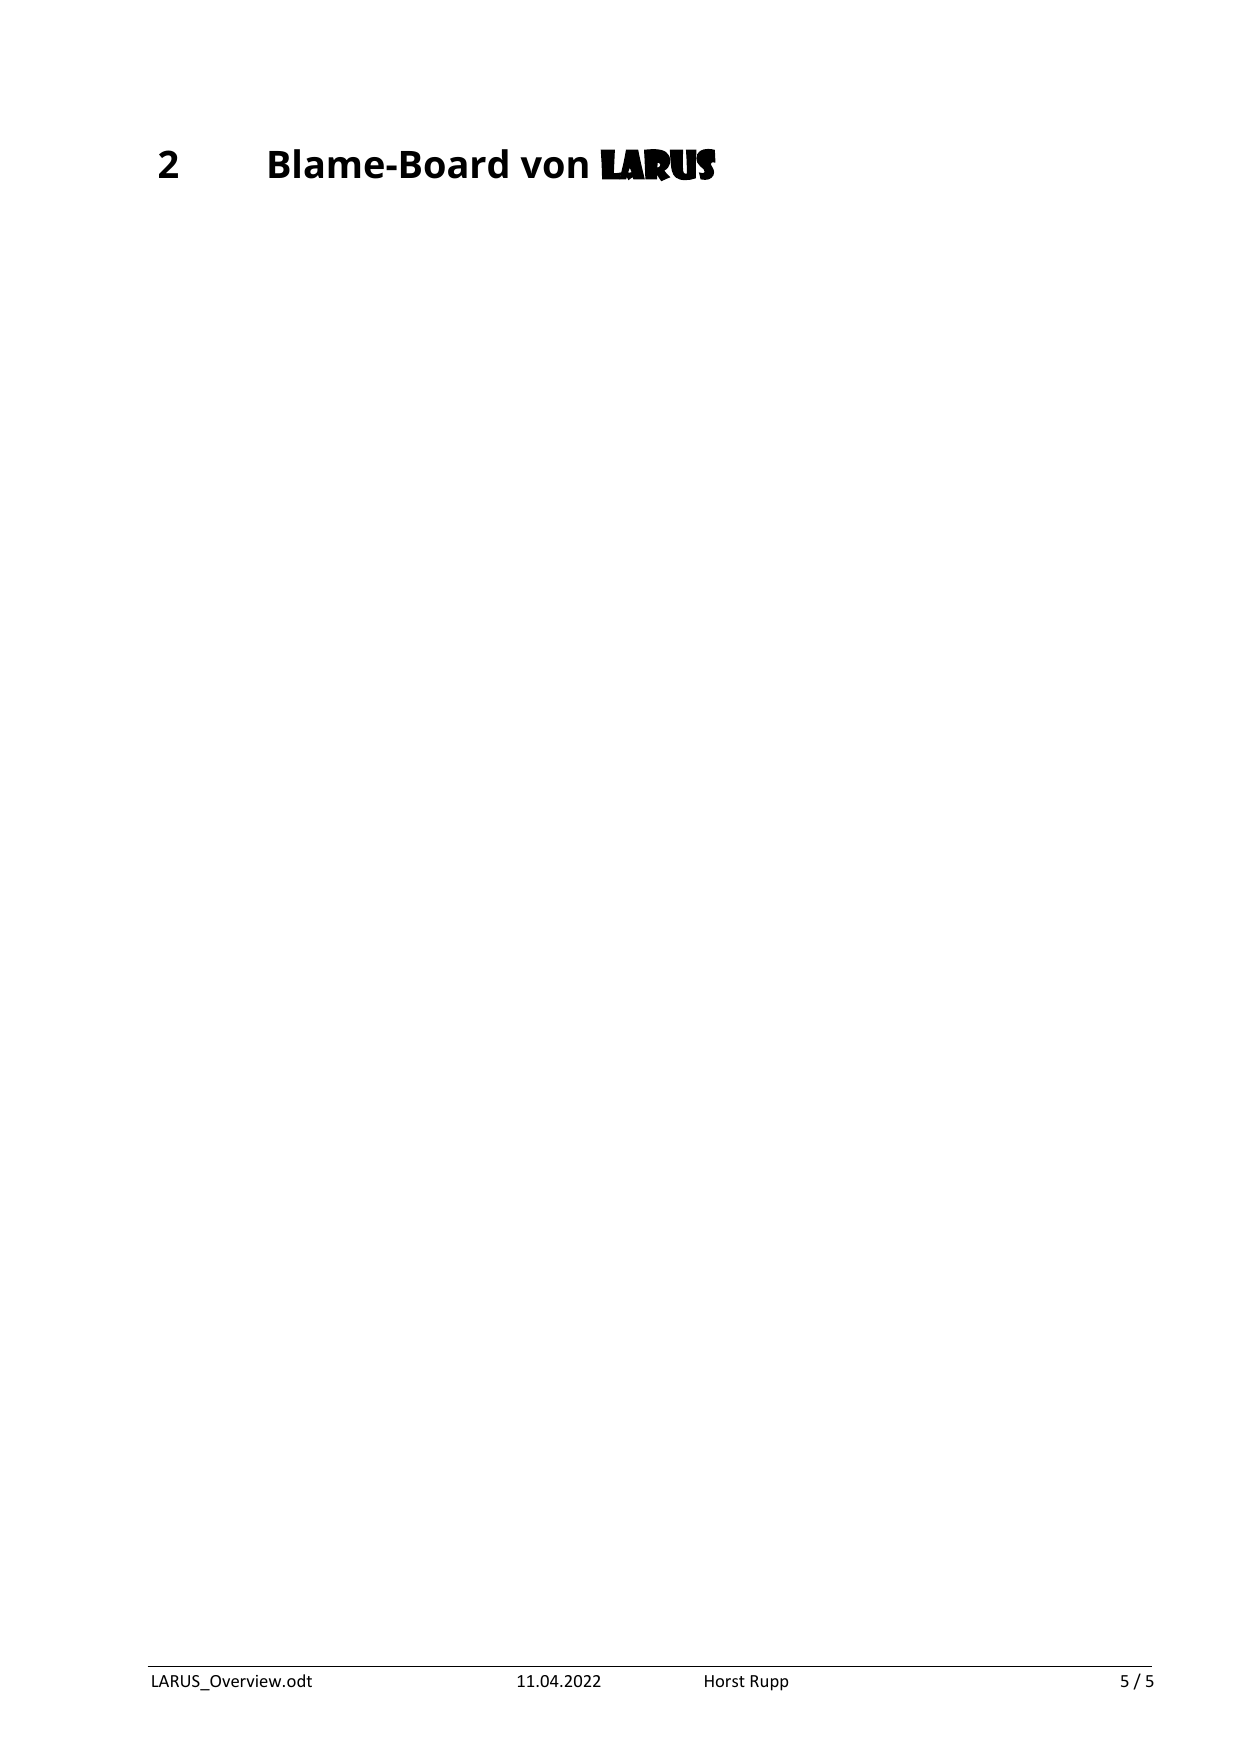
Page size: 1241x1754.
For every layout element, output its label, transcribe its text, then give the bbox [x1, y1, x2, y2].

subtitle Blame-Board von Larus [148, 138, 1128, 190]
